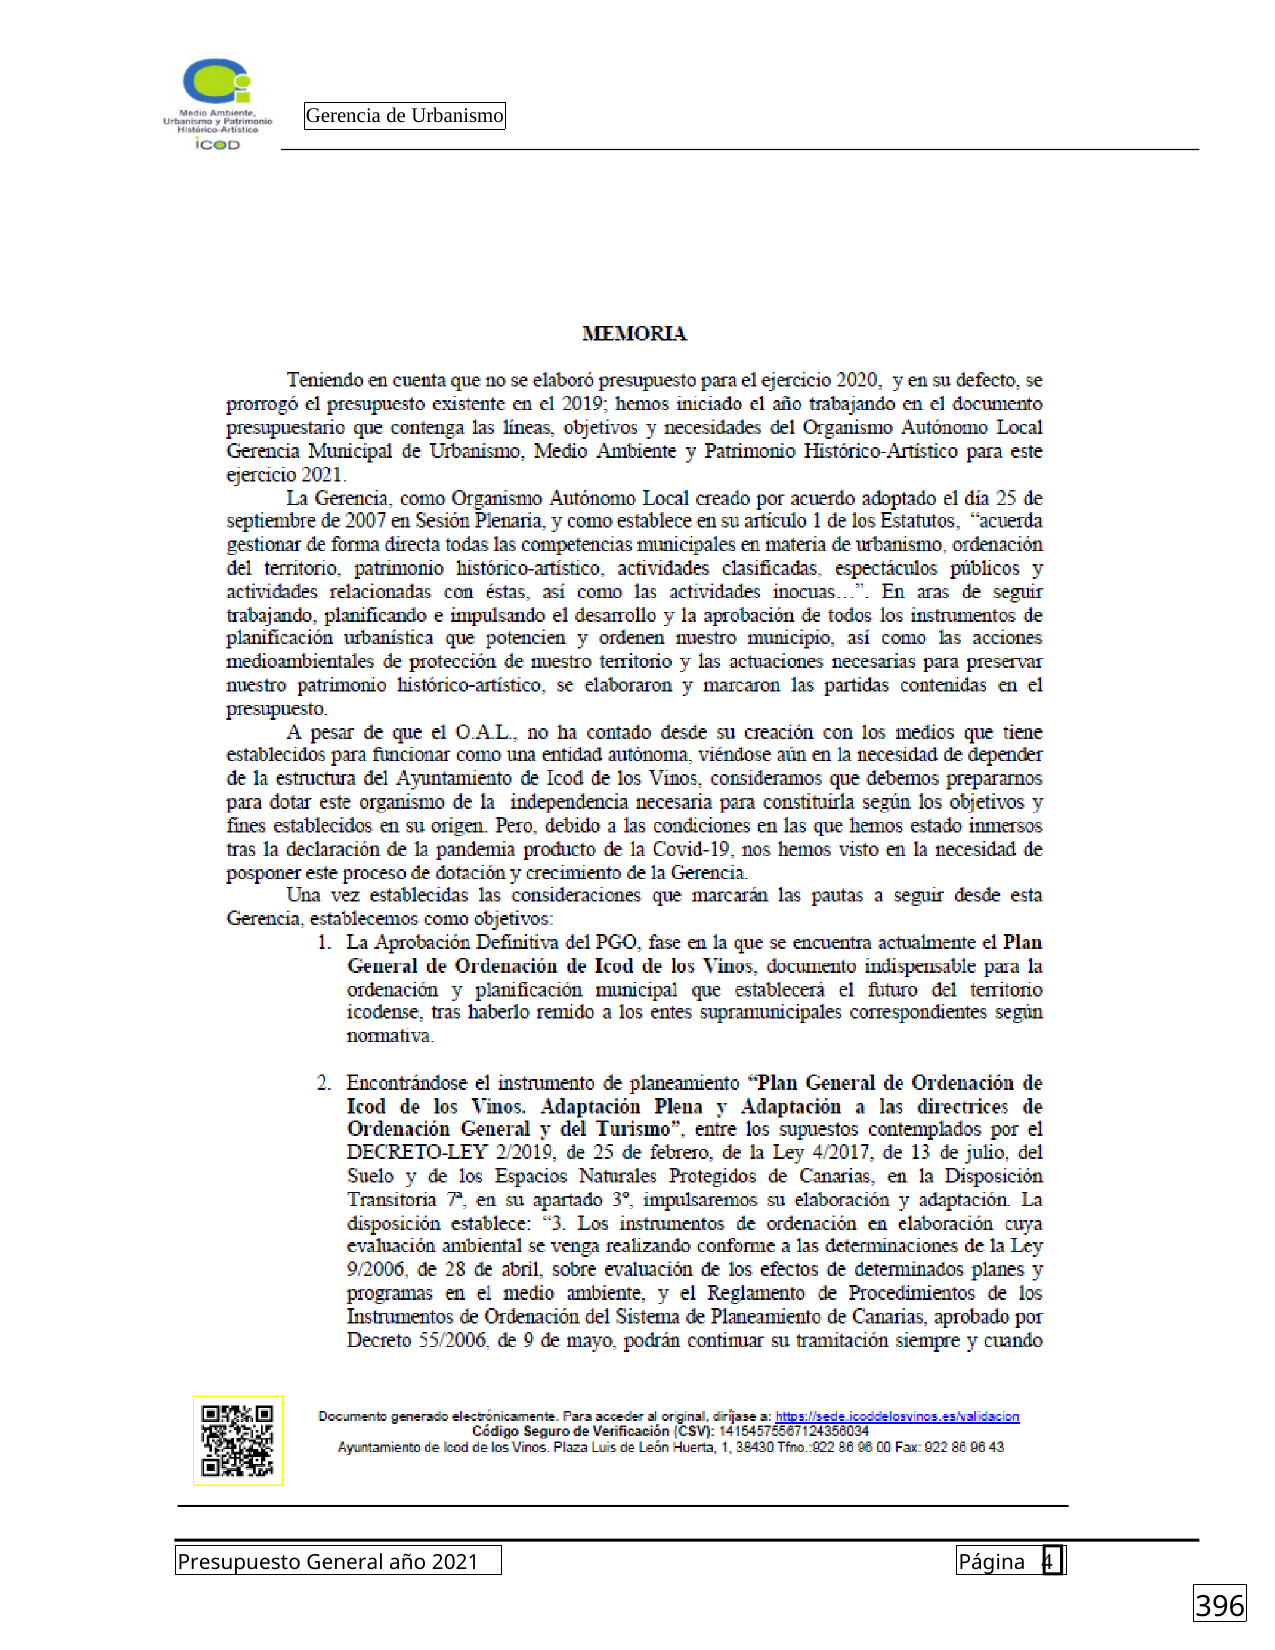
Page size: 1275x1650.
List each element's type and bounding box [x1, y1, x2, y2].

picture [153, 46, 281, 170]
picture [177, 318, 1069, 1507]
